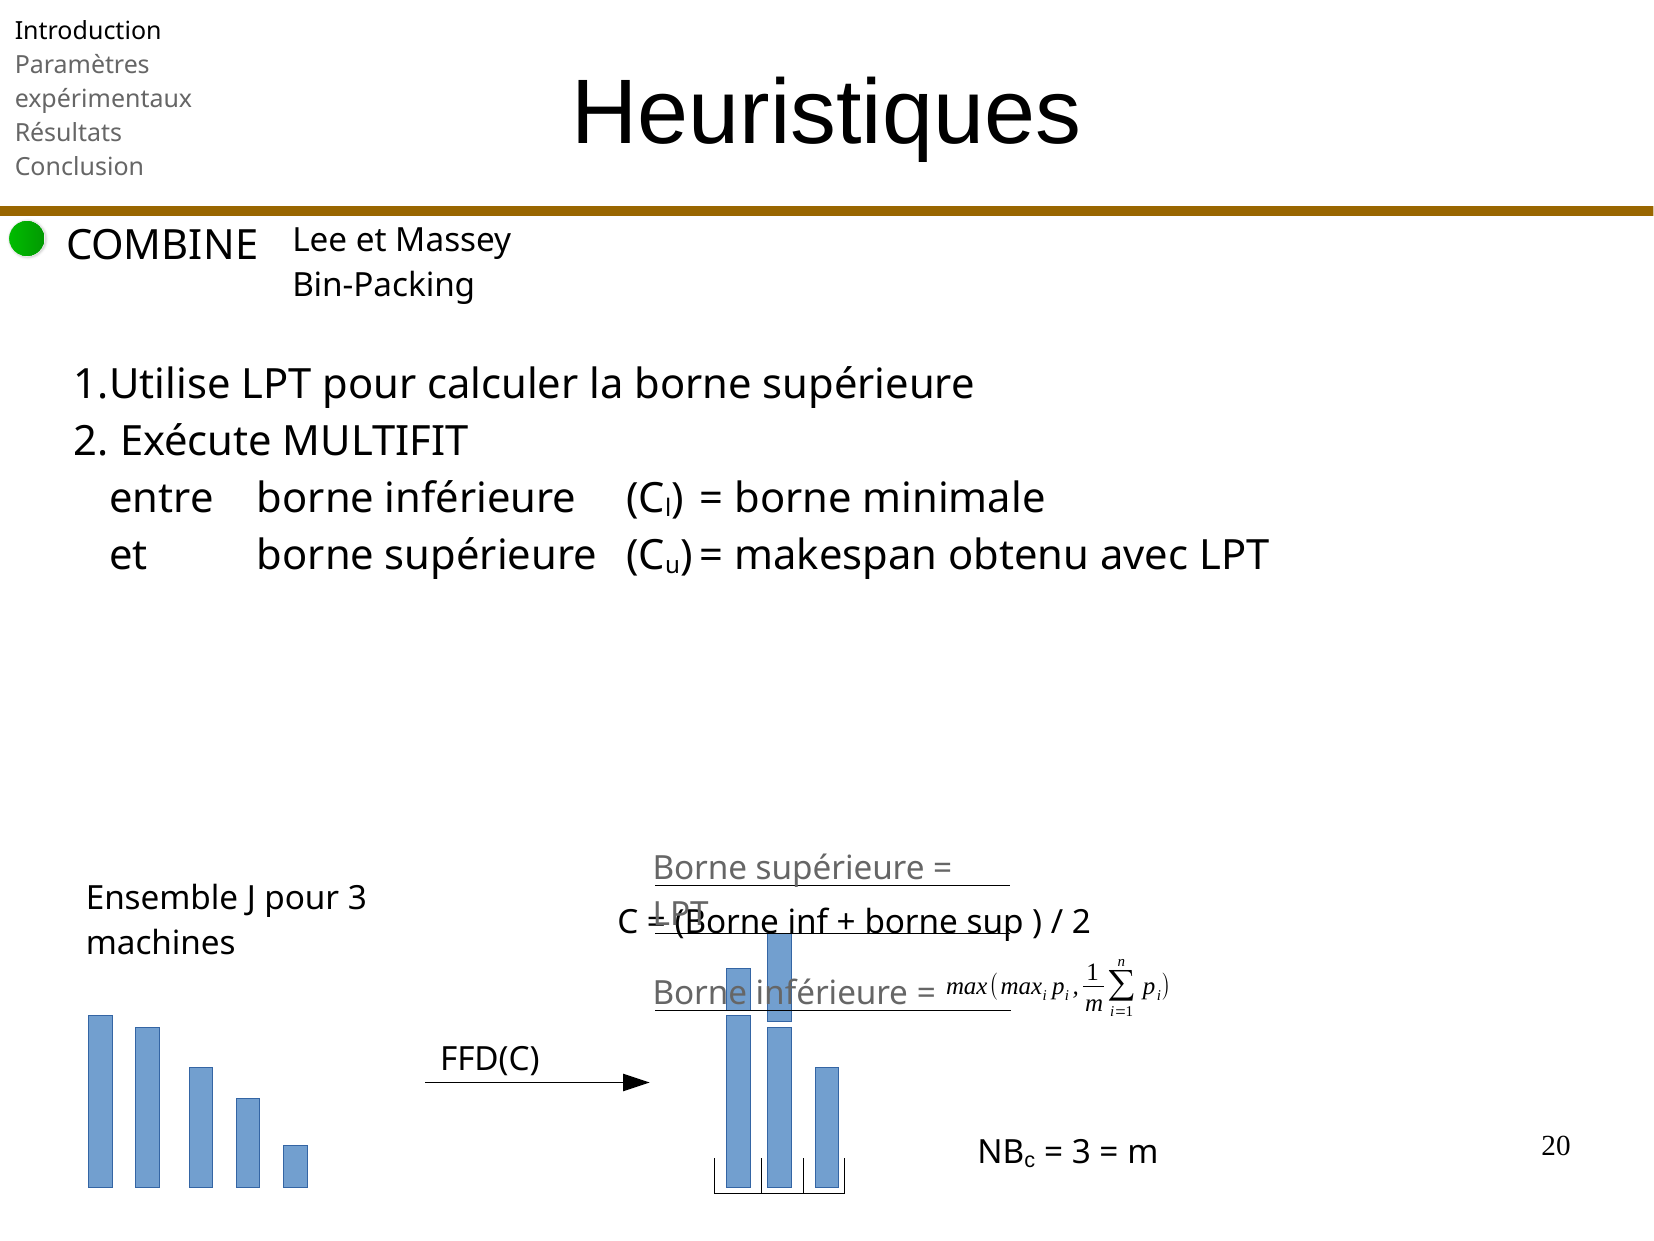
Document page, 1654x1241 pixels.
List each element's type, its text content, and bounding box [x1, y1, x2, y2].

text_box Introduction Paramètres expérimentaux Résultats Conclusion [0, 5, 349, 135]
picture [939, 951, 1177, 1020]
text_box Ensemble J pour 3 machines [70, 866, 532, 920]
text_box Borne inférieure = [637, 961, 1028, 1053]
text_box [283, 1145, 308, 1188]
picture [6, 218, 50, 261]
text_box [767, 944, 792, 961]
title Heuristiques [82, 41, 1571, 182]
text_box FFD(C) [425, 1027, 603, 1083]
text_box [135, 1027, 160, 1188]
text_box [815, 1067, 839, 1188]
text_box [767, 1053, 792, 1188]
text_box C = (Borne inf + borne sup ) / 2 [602, 890, 1123, 944]
text_box NBc = 3 = m [962, 1120, 1276, 1191]
text_box Lee et Massey Bin-Packing [277, 216, 780, 300]
text_box [236, 1098, 260, 1188]
text_box COMBINE [51, 216, 277, 271]
text_box Borne supérieure = LPT [637, 837, 1028, 891]
text_box [189, 1067, 213, 1188]
text_box [88, 1015, 113, 1188]
text_box [726, 1053, 751, 1188]
text_box Utilise LPT pour calculer la borne supérieure Exécute MULTIFIT entre borne inférieure (Cl) = borne minimale et borne supérieure (Cu) = makespan obtenu avec LPT [59, 346, 1630, 579]
